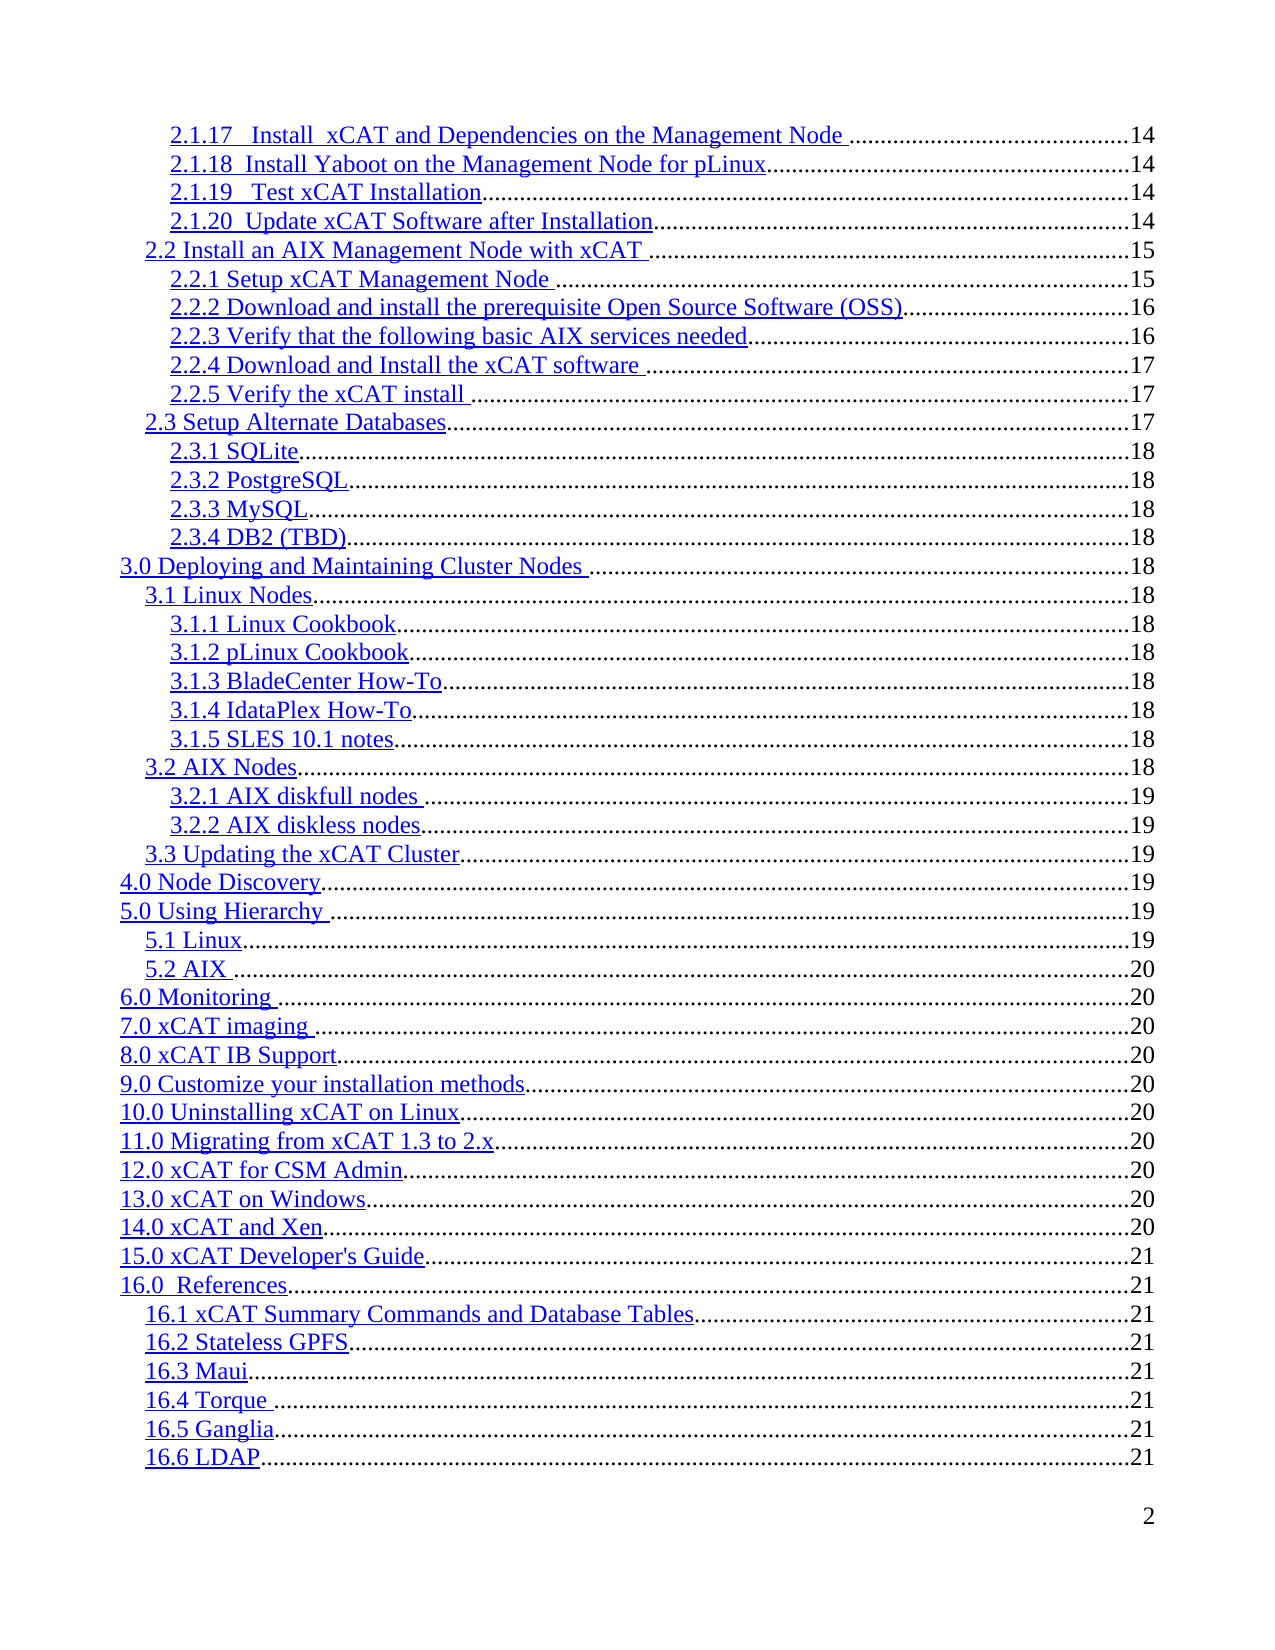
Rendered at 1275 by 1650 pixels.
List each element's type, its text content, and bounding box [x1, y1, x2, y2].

text 2.2.3 Verify that the following basic AIX services needed 16 [170, 321, 1155, 350]
text 2.2.2 Download and install the prerequisite Open Source Software (OSS) 16 [170, 292, 1155, 321]
text 3.1.2 pLinux Cookbook 18 [170, 637, 1155, 666]
text 15.0 xCAT Developer's Guide 21 [120, 1241, 1155, 1270]
text 3.1.5 SLES 10.1 notes 18 [170, 724, 1155, 752]
text 2.3 Setup Alternate Databases 17 [145, 407, 1155, 436]
text 16.0 References 21 [120, 1270, 1155, 1299]
text 3.0 Deploying and Maintaining Cluster Nodes 18 [120, 551, 1155, 580]
text 2.3.3 MySQL 18 [170, 494, 1155, 522]
text 6.0 Monitoring 20 [120, 982, 1155, 1011]
text 5.2 AIX 20 [145, 954, 1155, 982]
text 2.1.18 Install Yaboot on the Management Node for pLinux 14 [170, 149, 1155, 177]
text 16.5 Ganglia 21 [145, 1414, 1155, 1442]
text 2.3.2 PostgreSQL 18 [170, 465, 1155, 494]
text 4.0 Node Discovery 19 [120, 867, 1155, 896]
text 3.1 Linux Nodes 18 [145, 580, 1155, 609]
text 2.2.1 Setup xCAT Management Node 15 [170, 264, 1155, 292]
text 2.2.4 Download and Install the xCAT software 17 [170, 350, 1155, 379]
text 2.2.5 Verify the xCAT install 17 [170, 379, 1155, 407]
text 2.1.19 Test xCAT Installation 14 [170, 177, 1155, 206]
text 7.0 xCAT imaging 20 [120, 1011, 1155, 1040]
text 3.1.1 Linux Cookbook 18 [170, 609, 1155, 637]
text 2.1.20 Update xCAT Software after Installation 14 [170, 206, 1155, 235]
text 5.1 Linux 19 [145, 925, 1155, 954]
text 3.2.1 AIX diskfull nodes 19 [170, 781, 1155, 810]
text 16.3 Maui 21 [145, 1356, 1155, 1385]
text 16.6 LDAP 21 [145, 1442, 1155, 1471]
text 3.2 AIX Nodes 18 [145, 752, 1155, 781]
text 3.3 Updating the xCAT Cluster 19 [145, 839, 1155, 867]
text 10.0 Uninstalling xCAT on Linux 20 [120, 1097, 1155, 1126]
text 14.0 xCAT and Xen 20 [120, 1212, 1155, 1241]
text 13.0 xCAT on Windows 20 [120, 1184, 1155, 1212]
text 9.0 Customize your installation methods 20 [120, 1069, 1155, 1097]
text 2.3.1 SQLite 18 [170, 436, 1155, 465]
text 3.1.3 BladeCenter How-To 18 [170, 666, 1155, 695]
text 16.2 Stateless GPFS 21 [145, 1327, 1155, 1356]
text 12.0 xCAT for CSM Admin 20 [120, 1155, 1155, 1184]
text 2.3.4 DB2 (TBD) 18 [170, 522, 1155, 551]
text 5.0 Using Hierarchy 19 [120, 896, 1155, 925]
text 2.2 Install an AIX Management Node with xCAT 15 [145, 235, 1155, 264]
text 2.1.17 Install xCAT and Dependencies on the Management Node 14 [170, 120, 1155, 149]
text 8.0 xCAT IB Support 20 [120, 1040, 1155, 1069]
text 16.1 xCAT Summary Commands and Database Tables 21 [145, 1299, 1155, 1327]
text 3.1.4 IdataPlex How-To 18 [170, 695, 1155, 724]
text 3.2.2 AIX diskless nodes 19 [170, 810, 1155, 839]
text 11.0 Migrating from xCAT 1.3 to 2.x 20 [120, 1126, 1155, 1155]
text 16.4 Torque 21 [145, 1385, 1155, 1414]
